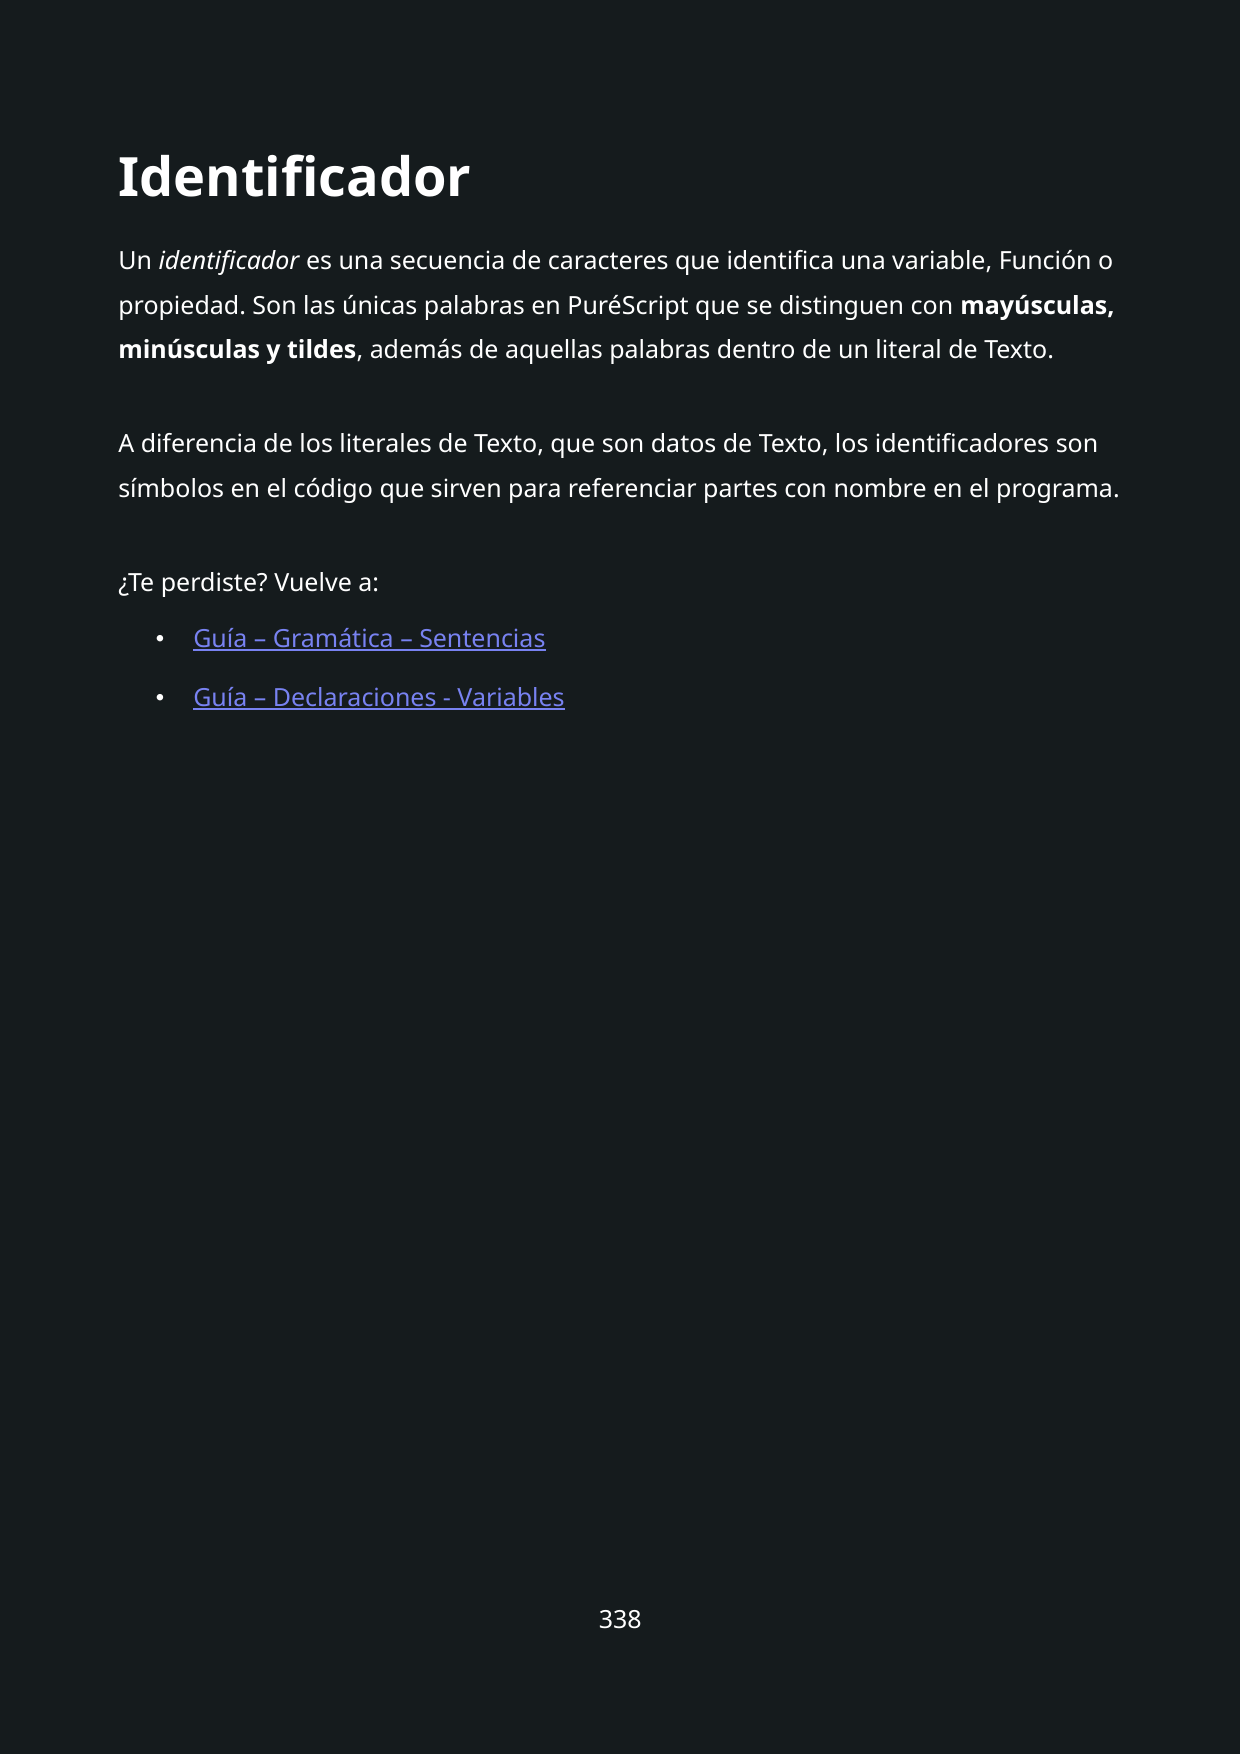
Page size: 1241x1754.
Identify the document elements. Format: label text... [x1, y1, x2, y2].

text ¿Te perdiste? Vuelve a: [118, 565, 1122, 599]
list Guía – Gramática – Sentencias [156, 621, 1122, 655]
text A diferencia de los literales de Texto, que son datos de Texto, los identificadores son símbolos en el código que sirven para referenciar partes con nombre en el programa. [118, 426, 1122, 504]
text Un identificador es una secuencia de caracteres que identifica una variable, Función o propiedad. Son las únicas palabras en PuréScript que se distinguen con mayúsculas, minúsculas y tildes, además de aquellas palabras dentro de un literal de Texto. [118, 243, 1122, 366]
list Guía – Declaraciones - Variables [156, 679, 1122, 714]
subtitle Identificador [118, 139, 1122, 213]
